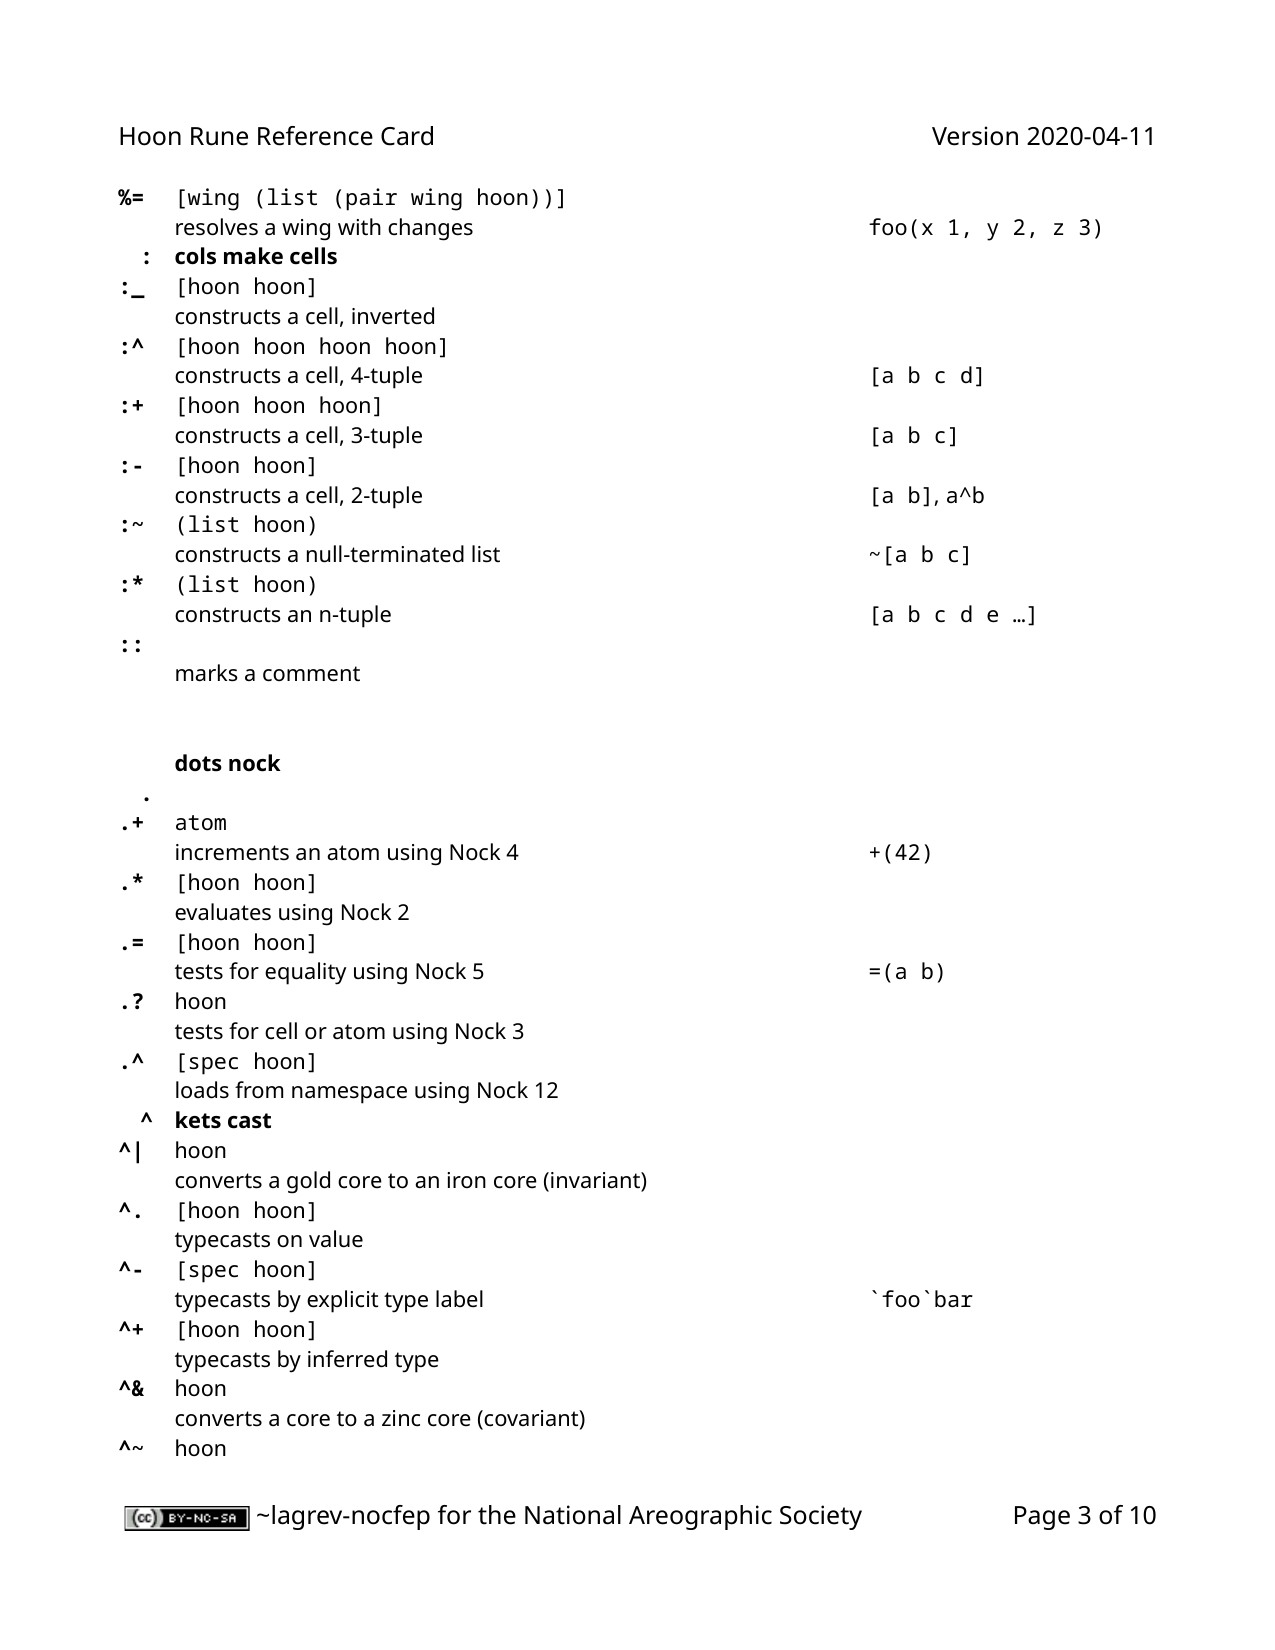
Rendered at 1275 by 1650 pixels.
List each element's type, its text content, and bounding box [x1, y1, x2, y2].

table_cell [hoon hoon] [174, 1314, 1157, 1343]
table_cell =(a b) [868, 956, 1157, 986]
table_cell converts a gold core to an iron core (invariant) [174, 1165, 1157, 1194]
table_cell [118, 1344, 174, 1373]
table_cell marks a comment [174, 658, 1157, 688]
table_cell constructs a null-terminated list [174, 539, 868, 569]
table_cell :* [118, 569, 174, 599]
table_cell [118, 480, 174, 509]
table_cell foo(x 1, y 2, z 3) [868, 211, 1157, 241]
table_cell .* [118, 867, 174, 897]
table_cell [hoon hoon] [174, 450, 868, 479]
table_cell [118, 1403, 174, 1433]
table_cell [wing (list (pair wing hoon))] [174, 182, 868, 211]
table_cell [118, 599, 174, 628]
table_cell :_ [118, 271, 174, 301]
table_cell +(42) [868, 837, 1157, 867]
table_cell ^| [118, 1135, 174, 1165]
table_cell .+ [118, 807, 174, 837]
table_cell .? [118, 986, 174, 1016]
table_cell [spec hoon] [174, 1046, 1157, 1075]
table_cell constructs an n-tuple [174, 599, 868, 628]
table_cell [118, 420, 174, 450]
table_cell [868, 450, 1157, 479]
table_cell [868, 331, 1157, 360]
table_cell increments an atom using Nock 4 [174, 837, 868, 867]
table_cell hoon [174, 1135, 1157, 1165]
table_cell (list hoon) [174, 569, 868, 599]
table_cell [868, 390, 1157, 420]
table_cell :~ [118, 509, 174, 539]
table_cell [118, 1075, 174, 1105]
table_cell [868, 926, 1157, 956]
table_cell [118, 360, 174, 390]
table_cell (list hoon) [174, 509, 868, 539]
table_cell [118, 837, 174, 867]
table_cell ^- [118, 1254, 174, 1284]
table_cell [a b c d e …] [868, 599, 1157, 628]
table_cell [118, 658, 174, 688]
table_cell typecasts by explicit type label [174, 1284, 868, 1314]
table_cell ^~ [118, 1433, 174, 1463]
table_cell ^. [118, 1195, 174, 1224]
table_cell :- [118, 450, 174, 479]
table_cell tests for equality using Nock 5 [174, 956, 868, 986]
table_cell [hoon hoon hoon hoon] [174, 331, 868, 360]
table_cell [868, 1254, 1157, 1284]
table_cell evaluates using Nock 2 [174, 897, 1157, 926]
table_cell :+ [118, 390, 174, 420]
table_cell [118, 897, 174, 926]
table_cell hoon [174, 986, 1157, 1016]
table_cell cols make cells [174, 241, 1157, 271]
table_cell :^ [118, 331, 174, 360]
table_cell typecasts by inferred type [174, 1344, 1157, 1373]
table_cell dots nock [174, 688, 1157, 807]
table_cell [hoon hoon hoon] [174, 390, 868, 420]
table_cell ^& [118, 1373, 174, 1403]
table_cell [118, 301, 174, 331]
table_cell .^ [118, 1046, 174, 1075]
table_cell [174, 629, 1157, 658]
table_cell constructs a cell, inverted [174, 301, 1157, 331]
table_cell [spec hoon] [174, 1254, 868, 1284]
table_cell [hoon hoon] [174, 926, 868, 956]
table_cell constructs a cell, 4-tuple [174, 360, 868, 390]
table_cell [118, 1224, 174, 1254]
table_cell tests for cell or atom using Nock 3 [174, 1016, 1157, 1046]
table_cell atom [174, 807, 868, 837]
table_cell constructs a cell, 2-tuple [174, 480, 868, 509]
table_cell %= [118, 182, 174, 211]
table_cell hoon [174, 1433, 1157, 1463]
table_cell ~[a b c] [868, 539, 1157, 569]
table_cell [hoon hoon] [174, 1195, 1157, 1224]
table_cell kets cast [174, 1105, 1157, 1135]
table_cell : [118, 241, 174, 271]
table_cell `foo`bar [868, 1284, 1157, 1314]
table_cell [hoon hoon] [174, 867, 1157, 897]
table_cell .= [118, 926, 174, 956]
table_cell [118, 956, 174, 986]
table_cell [868, 807, 1157, 837]
table_cell [868, 182, 1157, 211]
table_cell . [118, 688, 174, 807]
table_cell [868, 569, 1157, 599]
table_cell [118, 211, 174, 241]
table_cell ^ [118, 1105, 174, 1135]
picture [124, 1506, 250, 1531]
table_cell ^+ [118, 1314, 174, 1343]
table_cell constructs a cell, 3-tuple [174, 420, 868, 450]
table_cell [118, 1284, 174, 1314]
table_cell resolves a wing with changes [174, 211, 868, 241]
table_cell converts a core to a zinc core (covariant) [174, 1403, 1157, 1433]
table_cell [hoon hoon] [174, 271, 1157, 301]
table_cell [118, 1165, 174, 1194]
table_cell [118, 1016, 174, 1046]
table_cell hoon [174, 1373, 1157, 1403]
table_cell [a b], a^b [868, 480, 1157, 509]
table_cell [118, 539, 174, 569]
table_cell [a b c] [868, 420, 1157, 450]
table_cell :: [118, 629, 174, 658]
table_cell [a b c d] [868, 360, 1157, 390]
table_cell [868, 509, 1157, 539]
table_cell loads from namespace using Nock 12 [174, 1075, 1157, 1105]
table_cell typecasts on value [174, 1224, 1157, 1254]
